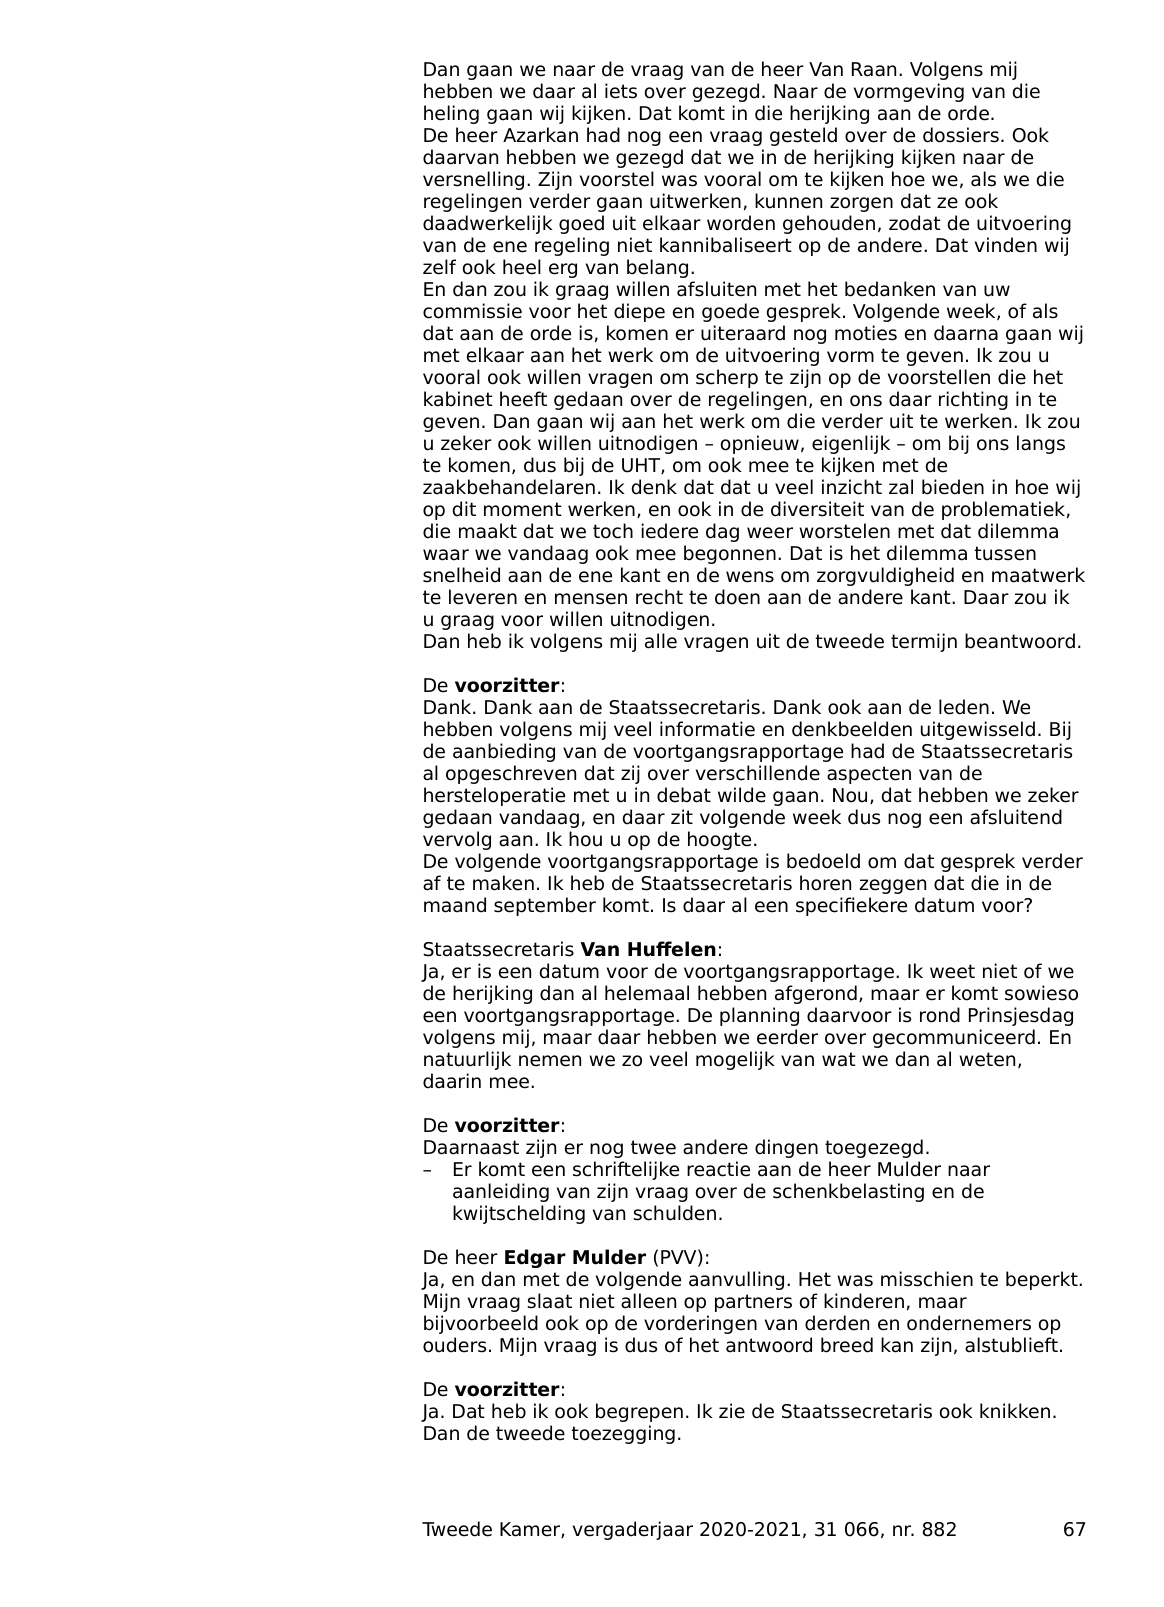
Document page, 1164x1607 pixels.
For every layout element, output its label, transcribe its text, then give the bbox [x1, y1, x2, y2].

text Dank. Dank aan de Staatssecretaris. Dank ook aan de leden. We hebben volgens mij veel informatie en denkbeelden uitgewisseld. Bij de aanbieding van de voortgangsrapportage had de Staatssecretaris al opgeschreven dat zij over verschillende aspecten van de hersteloperatie met u in debat wilde gaan. Nou, dat hebben we zeker gedaan vandaag, en daar zit volgende week dus nog een afsluitend vervolg aan. Ik hou u op de hoogte. [422, 697, 1087, 851]
text De voorzitter: [422, 675, 1087, 697]
text De volgende voortgangsrapportage is bedoeld om dat gesprek verder af te maken. Ik heb de Staatssecretaris horen zeggen dat die in de maand september komt. Is daar al een specifiekere datum voor? [422, 851, 1087, 916]
text Ja, en dan met de volgende aanvulling. Het was misschien te beperkt. Mijn vraag slaat niet alleen op partners of kinderen, maar bijvoorbeeld ook op de vorderingen van derden en ondernemers op ouders. Mijn vraag is dus of het antwoord breed kan zijn, alstublieft. [422, 1269, 1087, 1357]
text De heer Azarkan had nog een vraag gesteld over de dossiers. Ook daarvan hebben we gezegd dat we in de herijking kijken naar de versnelling. Zijn voorstel was vooral om te kijken hoe we, als we die regelingen verder gaan uitwerken, kunnen zorgen dat ze ook daadwerkelijk goed uit elkaar worden gehouden, zodat de uitvoering van de ene regeling niet kannibaliseert op de andere. Dat vinden wij zelf ook heel erg van belang. [422, 125, 1087, 279]
text Daarnaast zijn er nog twee andere dingen toegezegd. [422, 1137, 1087, 1159]
text De heer Edgar Mulder (PVV): [422, 1247, 1087, 1269]
text En dan zou ik graag willen afsluiten met het bedanken van uw commissie voor het diepe en goede gesprek. Volgende week, of als dat aan de orde is, komen er uiteraard nog moties en daarna gaan wij met elkaar aan het werk om de uitvoering vorm te geven. Ik zou u vooral ook willen vragen om scherp te zijn op de voorstellen die het kabinet heeft gedaan over de regelingen, en ons daar richting in te geven. Dan gaan wij aan het werk om die verder uit te werken. Ik zou u zeker ook willen uitnodigen – opnieuw, eigenlijk – om bij ons langs te komen, dus bij de UHT, om ook mee te kijken met de zaakbehandelaren. Ik denk dat dat u veel inzicht zal bieden in hoe wij op dit moment werken, en ook in de diversiteit van de problematiek, die maakt dat we toch iedere dag weer worstelen met dat dilemma waar we vandaag ook mee begonnen. Dat is het dilemma tussen snelheid aan de ene kant en de wens om zorgvuldigheid en maatwerk te leveren en mensen recht te doen aan de andere kant. Daar zou ik u graag voor willen uitnodigen. [422, 279, 1087, 631]
text Dan heb ik volgens mij alle vragen uit de tweede termijn beantwoord. [422, 631, 1087, 652]
text – Er komt een schriftelijke reactie aan de heer Mulder naar aanleiding van zijn vraag over de schenkbelasting en de kwijtschelding van schulden. [422, 1159, 1087, 1224]
text Ja, er is een datum voor de voortgangsrapportage. Ik weet niet of we de herijking dan al helemaal hebben afgerond, maar er komt sowieso een voortgangsrapportage. De planning daarvoor is rond Prinsjesdag volgens mij, maar daar hebben we eerder over gecommuniceerd. En natuurlijk nemen we zo veel mogelijk van wat we dan al weten, daarin mee. [422, 961, 1087, 1092]
text De voorzitter: [422, 1115, 1087, 1137]
text Ja. Dat heb ik ook begrepen. Ik zie de Staatssecretaris ook knikken. Dan de tweede toezegging. [422, 1401, 1087, 1445]
text Dan gaan we naar de vraag van de heer Van Raan. Volgens mij hebben we daar al iets over gezegd. Naar de vormgeving van die heling gaan wij kijken. Dat komt in die herijking aan de orde. [422, 59, 1087, 125]
text De voorzitter: [422, 1379, 1087, 1401]
text Staatssecretaris Van Huffelen: [422, 939, 1087, 961]
